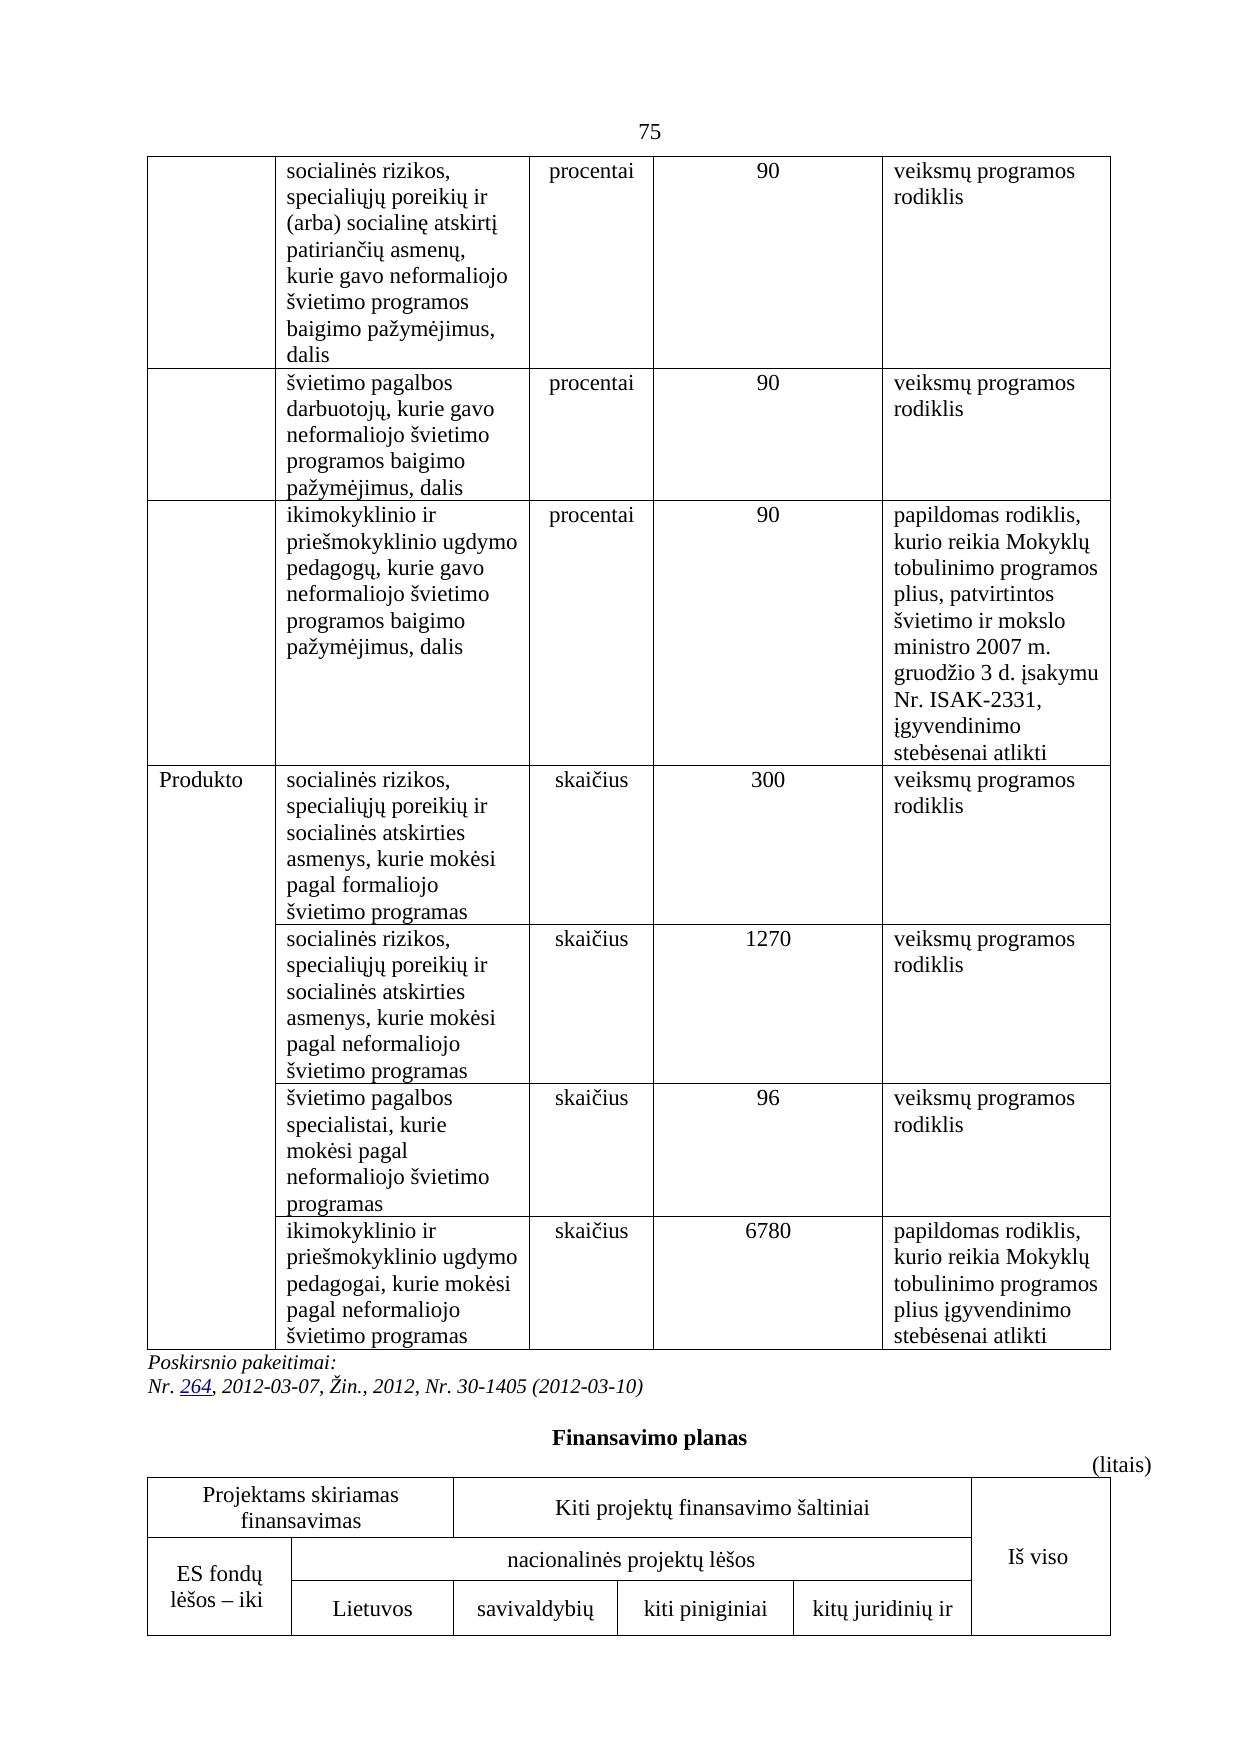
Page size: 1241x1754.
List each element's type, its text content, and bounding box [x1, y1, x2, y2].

table_cell veiksmų programos rodiklis [883, 369, 1110, 500]
table_header Kiti projektų finansavimo šaltiniai [454, 1478, 971, 1537]
table_cell procentai [530, 157, 653, 367]
table_cell ikimokyklinio ir priešmokyklinio ugdymo pedagogai, kurie mokėsi pagal neformaliojo švietimo programas [276, 1217, 529, 1349]
table_cell 96 [654, 1084, 882, 1216]
text Poskirsnio pakeitimai: [148, 1350, 1152, 1374]
table_cell švietimo pagalbos darbuotojų, kurie gavo neformaliojo švietimo programos baigimo pažymėjimus, dalis [276, 369, 529, 500]
table_cell veiksmų programos rodiklis [883, 925, 1110, 1083]
table_cell ES fondų lėšos – iki [148, 1538, 291, 1635]
table_cell ikimokyklinio ir priešmokyklinio ugdymo pedagogų, kurie gavo neformaliojo švietimo programos baigimo pažymėjimus, dalis [276, 501, 529, 765]
table_cell veiksmų programos rodiklis [883, 157, 1110, 367]
table_cell 90 [654, 501, 882, 765]
table_cell procentai [530, 369, 653, 500]
table_cell 300 [654, 766, 882, 924]
table_cell 1270 [654, 925, 882, 1083]
table_cell socialinės rizikos, specialiųjų poreikių ir (arba) socialinę atskirtį patiriančių asmenų, kurie gavo neformaliojo švietimo programos baigimo pažymėjimus, dalis [276, 157, 529, 367]
text Finansavimo planas [148, 1424, 1152, 1451]
table_cell procentai [530, 501, 653, 765]
table_cell papildomas rodiklis, kurio reikia Mokyklų tobulinimo programos plius įgyvendinimo stebėsenai atlikti [883, 1217, 1110, 1349]
table_cell veiksmų programos rodiklis [883, 766, 1110, 924]
table_cell papildomas rodiklis, kurio reikia Mokyklų tobulinimo programos plius, patvirtin­tos švietimo ir mokslo ministro 2007 m. gruodžio 3 d. įsakymu Nr. ISAK-2331, įgyvendinimo stebėsenai atlikti [883, 501, 1110, 765]
table_cell socialinės rizikos, specialiųjų poreikių ir socialinės atskirties asmenys, kurie mokėsi pagal formaliojo švietimo programas [276, 766, 529, 924]
table_cell socialinės rizikos, specialiųjų poreikių ir socialinės atskirties asmenys, kurie mokėsi pagal neformaliojo švietimo programas [276, 925, 529, 1083]
table_cell 90 [654, 157, 882, 367]
table_cell kiti piniginiai [618, 1581, 793, 1635]
table_cell kitų juridinių ir [794, 1581, 971, 1635]
table_cell 6780 [654, 1217, 882, 1349]
table_cell skaičius [530, 766, 653, 924]
table_header Projektams skiriamas finansavimas [148, 1478, 453, 1537]
table_cell nacionalinės projektų lėšos [292, 1538, 971, 1580]
table_cell [148, 369, 275, 500]
table_cell skaičius [530, 1217, 653, 1349]
table_cell skaičius [530, 925, 653, 1083]
table_cell [148, 157, 275, 367]
text (litais) [148, 1451, 1152, 1477]
text Nr. 264, 2012-03-07, Žin., 2012, Nr. 30-1405 (2012-03-10) [148, 1374, 1152, 1398]
table_cell [148, 501, 275, 765]
table_cell skaičius [530, 1084, 653, 1216]
table_cell Produkto [148, 766, 275, 1349]
table_cell Lietuvos [292, 1581, 453, 1635]
table_header Iš viso [972, 1478, 1110, 1635]
table_cell savivaldybių [454, 1581, 617, 1635]
table_cell veiksmų programos rodiklis [883, 1084, 1110, 1216]
table_cell švietimo pagalbos specialistai, kurie mokėsi pagal neformaliojo švietimo programas [276, 1084, 529, 1216]
table_cell 90 [654, 369, 882, 500]
